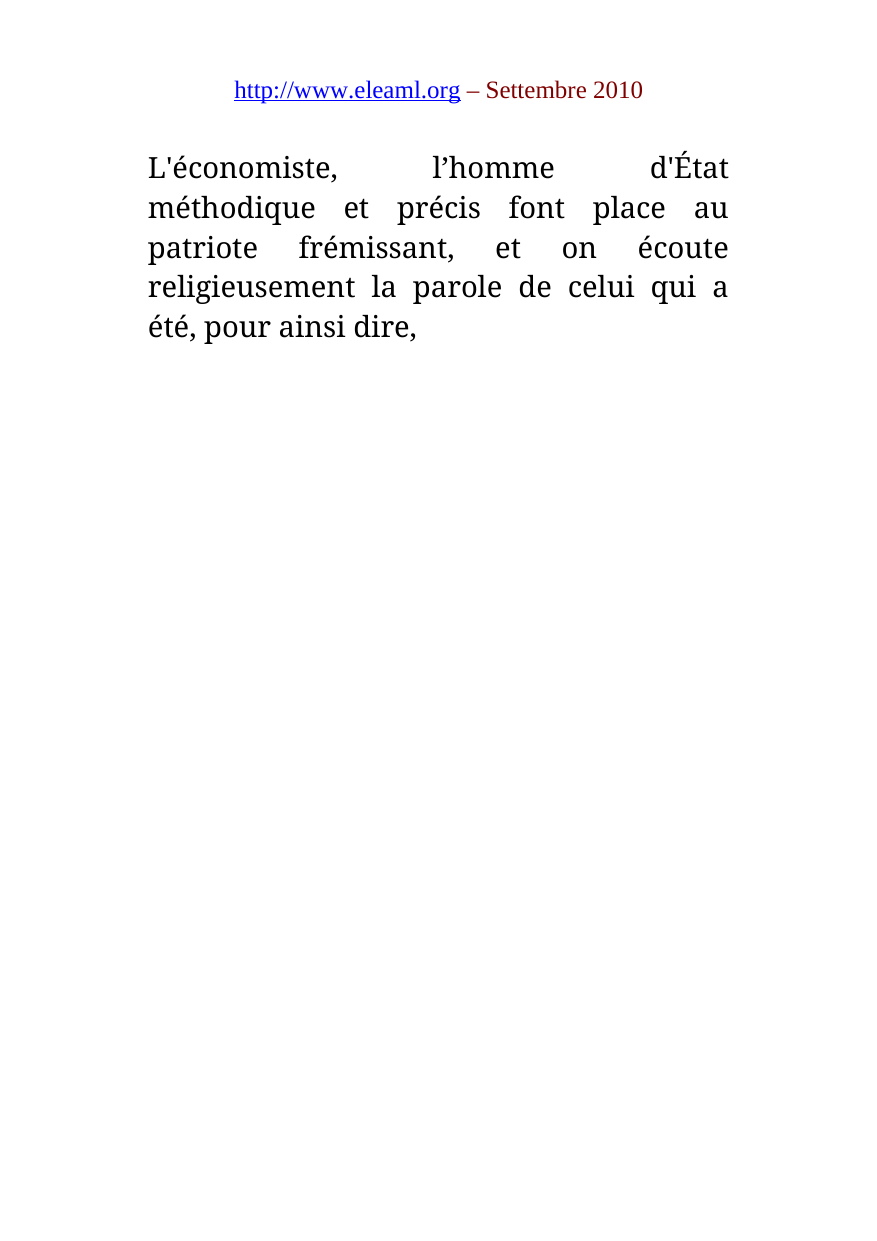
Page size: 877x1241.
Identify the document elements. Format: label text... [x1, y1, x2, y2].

text L'économiste, l’homme d'État méthodique et précis font place au patriote frémissant, et on écoute religieusement la parole de celui qui a été, pour ainsi dire, [148, 148, 729, 346]
